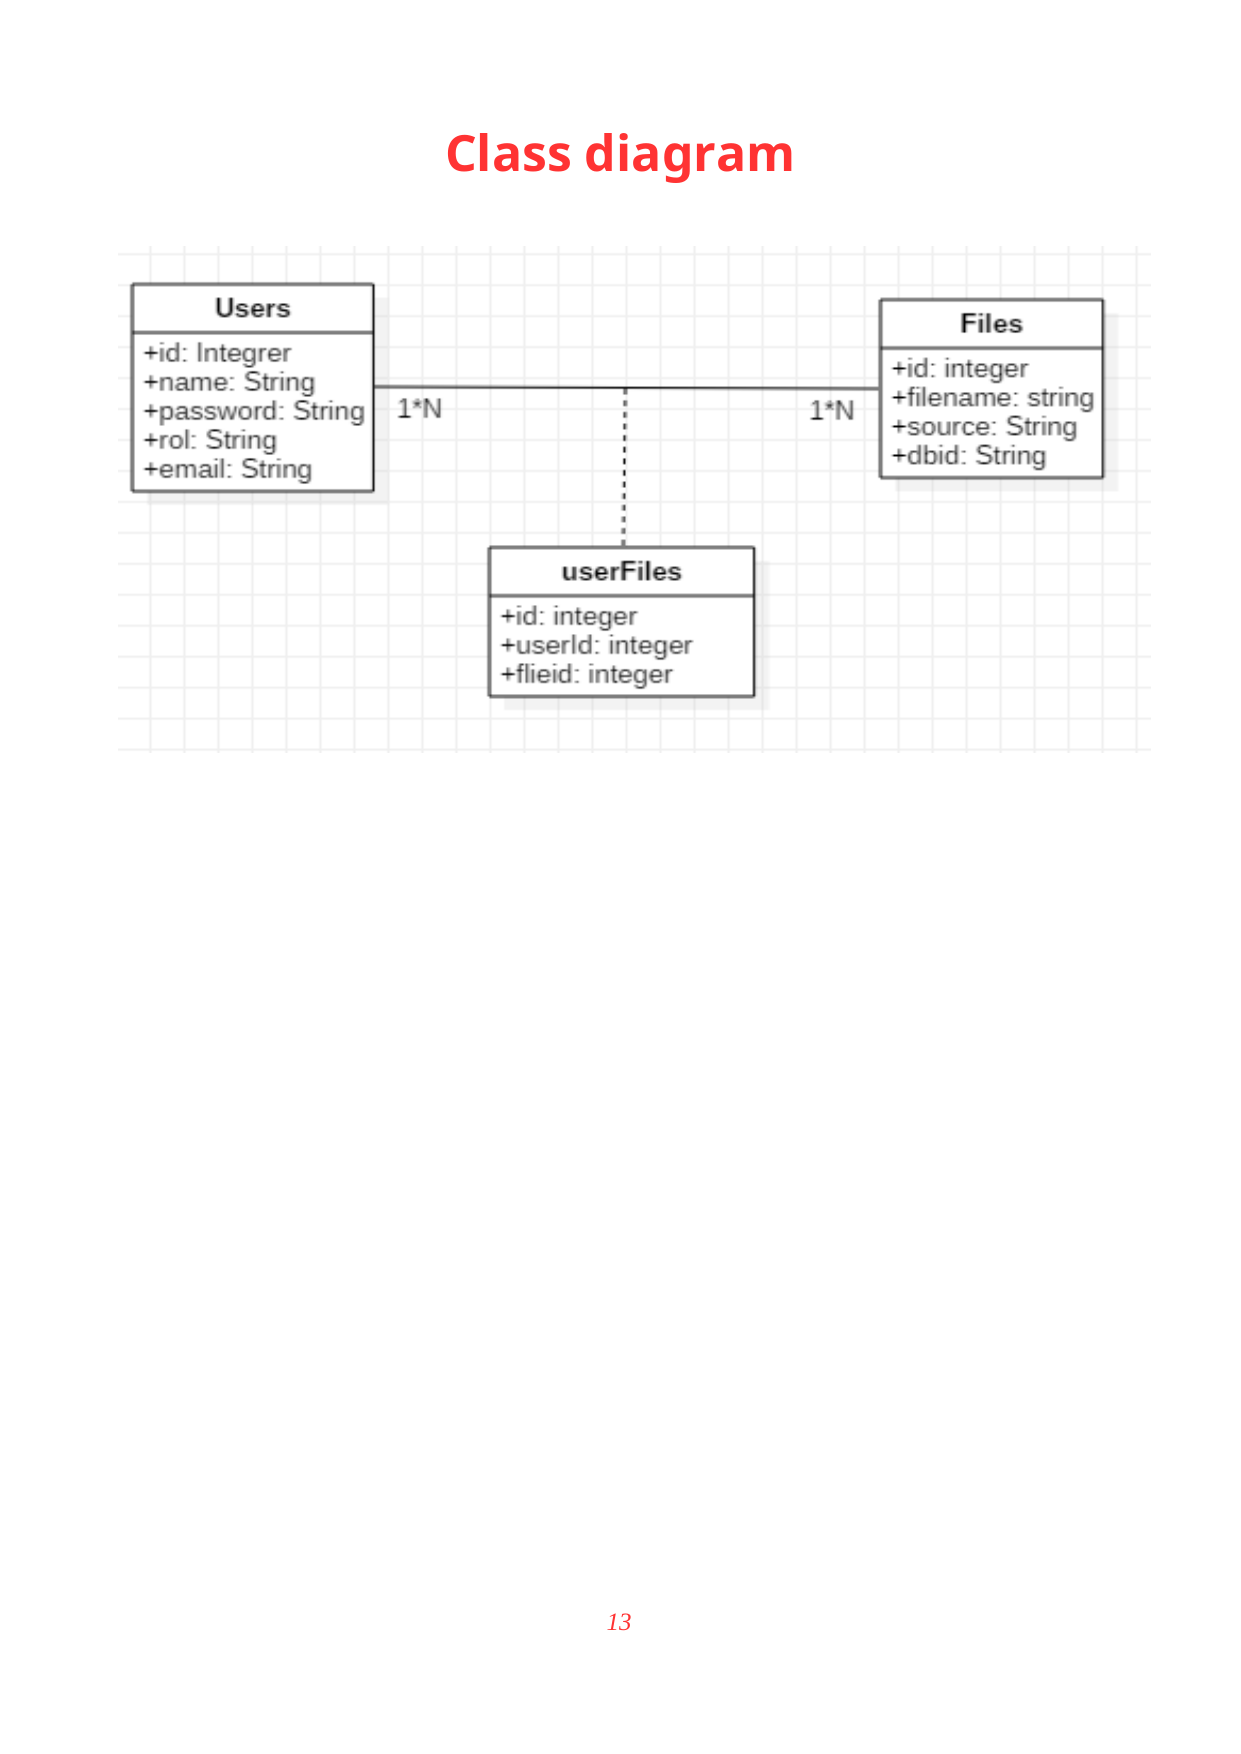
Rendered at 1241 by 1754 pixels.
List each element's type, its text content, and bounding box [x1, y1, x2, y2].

picture [118, 246, 1151, 753]
subtitle Class diagram [118, 118, 1122, 186]
